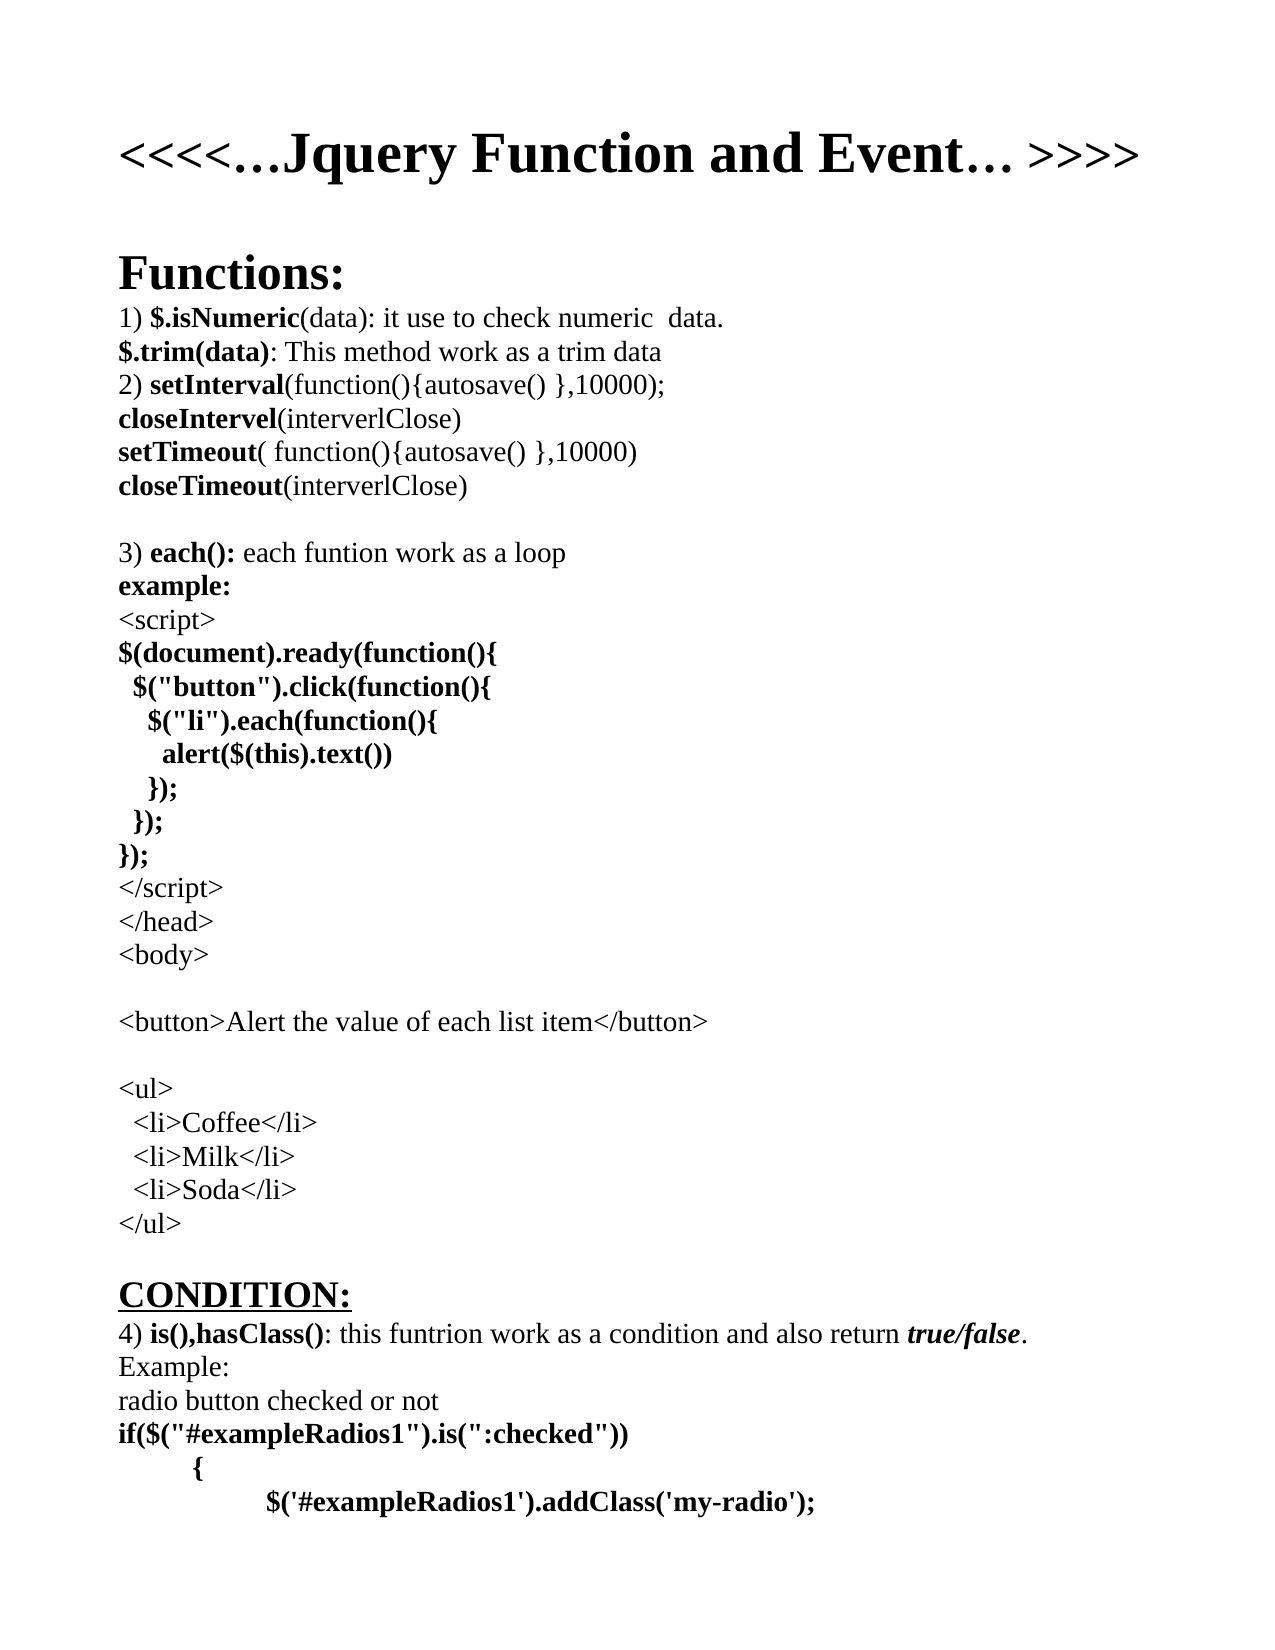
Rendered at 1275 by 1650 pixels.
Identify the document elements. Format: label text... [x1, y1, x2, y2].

text <button>Alert the value of each list item</button> [118, 1004, 1157, 1038]
text 2) setInterval(function(){autosave() },10000); [118, 367, 1157, 401]
text CONDITION: [118, 1273, 1157, 1316]
text <li>Soda</li> [118, 1172, 1157, 1206]
text <body> [118, 937, 1157, 971]
text $(document).ready(function(){ [118, 636, 1157, 669]
text }); [118, 770, 1157, 803]
text $.trim(data): This method work as a trim data [118, 334, 1157, 367]
text </head> [118, 904, 1157, 937]
text $("li").each(function(){ [118, 703, 1157, 736]
text <li>Milk</li> [118, 1139, 1157, 1172]
text </ul> [118, 1206, 1157, 1239]
text $('#exampleRadios1').addClass('my-radio'); [118, 1484, 1157, 1517]
text closeTimeout(interverlClose) [118, 468, 1157, 501]
text if($("#exampleRadios1").is(":checked")) [118, 1417, 1157, 1450]
text closeIntervel(interverlClose) [118, 401, 1157, 434]
text Example: [118, 1349, 1157, 1383]
text }); [118, 803, 1157, 837]
text $("button").click(function(){ [118, 669, 1157, 703]
text <<<<…Jquery Function and Event… >>>> Functions: [118, 118, 1157, 300]
text <script> [118, 602, 1157, 636]
text 4) is(),hasClass(): this funtrion work as a condition and also return true/false. [118, 1316, 1157, 1349]
text { [118, 1450, 1157, 1484]
text <ul> [118, 1072, 1157, 1105]
text example: [118, 568, 1157, 602]
text radio button checked or not [118, 1383, 1157, 1417]
text <li>Coffee</li> [118, 1105, 1157, 1139]
text alert($(this).text()) [118, 736, 1157, 770]
text </script> [118, 870, 1157, 904]
text }); [118, 837, 1157, 870]
text setTimeout( function(){autosave() },10000) [118, 434, 1157, 468]
text 1) $.isNumeric(data): it use to check numeric data. [118, 300, 1157, 334]
text 3) each(): each funtion work as a loop [118, 535, 1157, 568]
